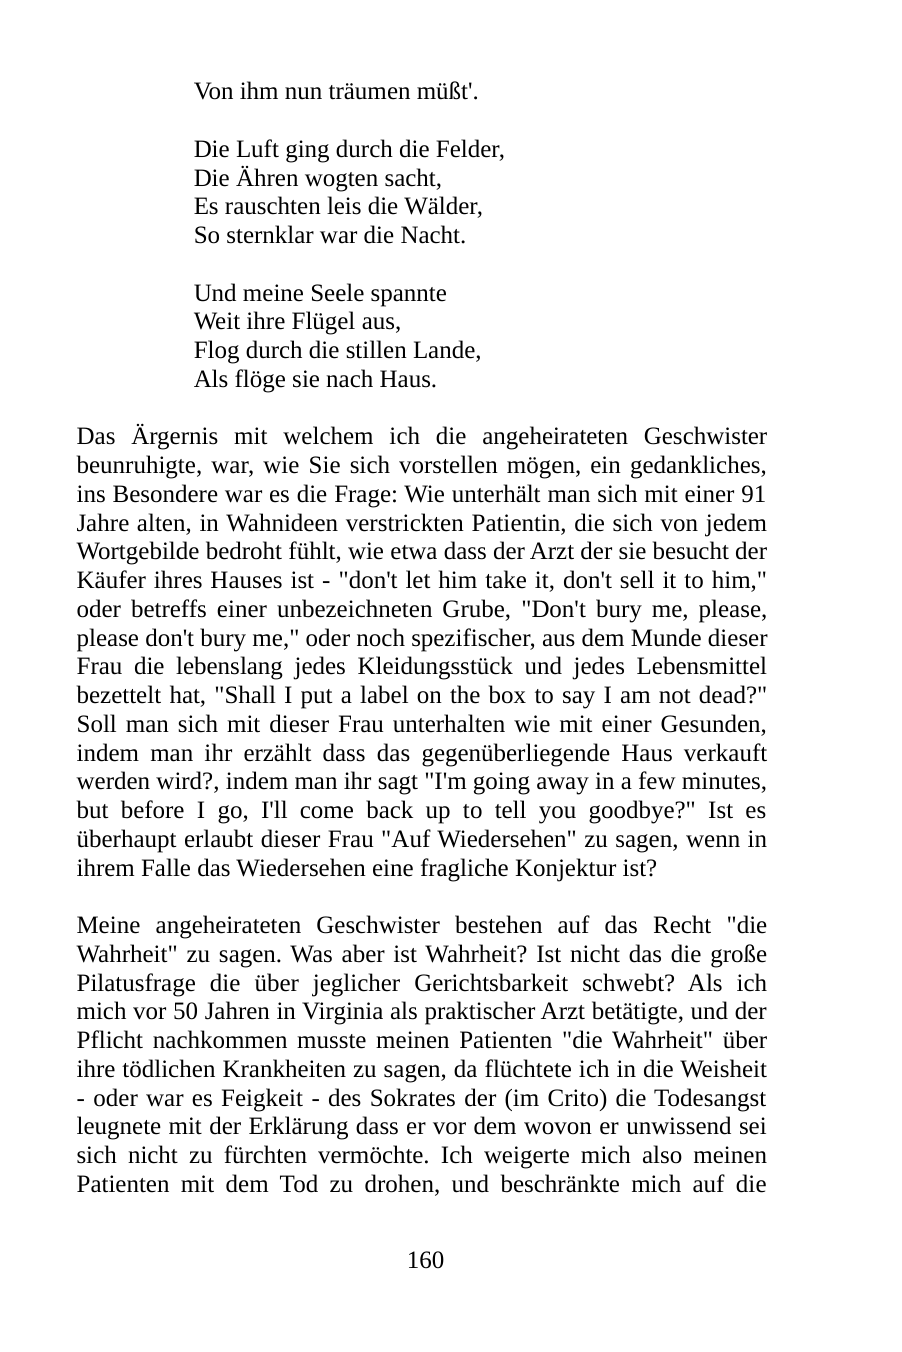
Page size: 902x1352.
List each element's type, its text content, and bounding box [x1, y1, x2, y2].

text Das Ärgernis mit welchem ich die angeheirateten Geschwister beunruhigte, war, wie Sie sich vorstellen mögen, ein gedankliches, ins Besondere war es die Frage: Wie unterhält man sich mit einer 91 Jahre alten, in Wahnideen verstrickten Patientin, die sich von jedem Wortgebilde bedroht fühlt, wie etwa dass der Arzt der sie besucht der Käufer ihres Hauses ist - "don't let him take it, don't sell it to him," oder betreffs einer unbezeichneten Grube, "Don't bury me, please, please don't bury me," oder noch spezifischer, aus dem Munde dieser Frau die lebenslang jedes Kleidungsstück und jedes Lebensmittel bezettelt hat, "Shall I put a label on the box to say I am not dead?" Soll man sich mit dieser Frau unterhalten wie mit einer Gesunden, indem man ihr erzählt dass das gegenüberliegende Haus verkauft werden wird?, indem man ihr sagt "I'm going away in a few minutes, but before I go, I'll come back up to tell you goodbye?" Ist es überhaupt erlaubt dieser Frau "Auf Wiedersehen" zu sagen, wenn in ihrem Falle das Wiedersehen eine fragliche Konjektur ist? [76, 421, 768, 881]
text Weit ihre Flügel aus, [193, 306, 768, 335]
text Als flöge sie nach Haus. [193, 364, 768, 393]
text Von ihm nun träumen müßt'. [193, 76, 768, 105]
text Es rauschten leis die Wälder, [193, 191, 768, 220]
text Und meine Seele spannte [193, 278, 768, 306]
text Die Luft ging durch die Felder, [193, 134, 768, 163]
text Die Ähren wogten sacht, [193, 163, 768, 191]
text So sternklar war die Nacht. [193, 220, 768, 249]
text Flog durch die stillen Lande, [193, 335, 768, 364]
text Meine angeheirateten Geschwister bestehen auf das Recht "die Wahrheit" zu sagen. Was aber ist Wahrheit? Ist nicht das die große Pilatusfrage die über jeglicher Gerichtsbarkeit schwebt? Als ich mich vor 50 Jahren in Virginia als praktischer Arzt betätigte, und der Pflicht nachkommen musste meinen Patienten "die Wahrheit" über ihre tödlichen Krankheiten zu sagen, da flüchtete ich in die Weisheit - oder war es Feigkeit - des Sokrates der (im Crito) die Todesangst leugnete mit der Erklärung dass er vor dem wovon er unwissend sei sich nicht zu fürchten vermöchte. Ich weigerte mich also meinen Patienten mit dem Tod zu drohen, und beschränkte mich auf die [76, 910, 768, 1198]
